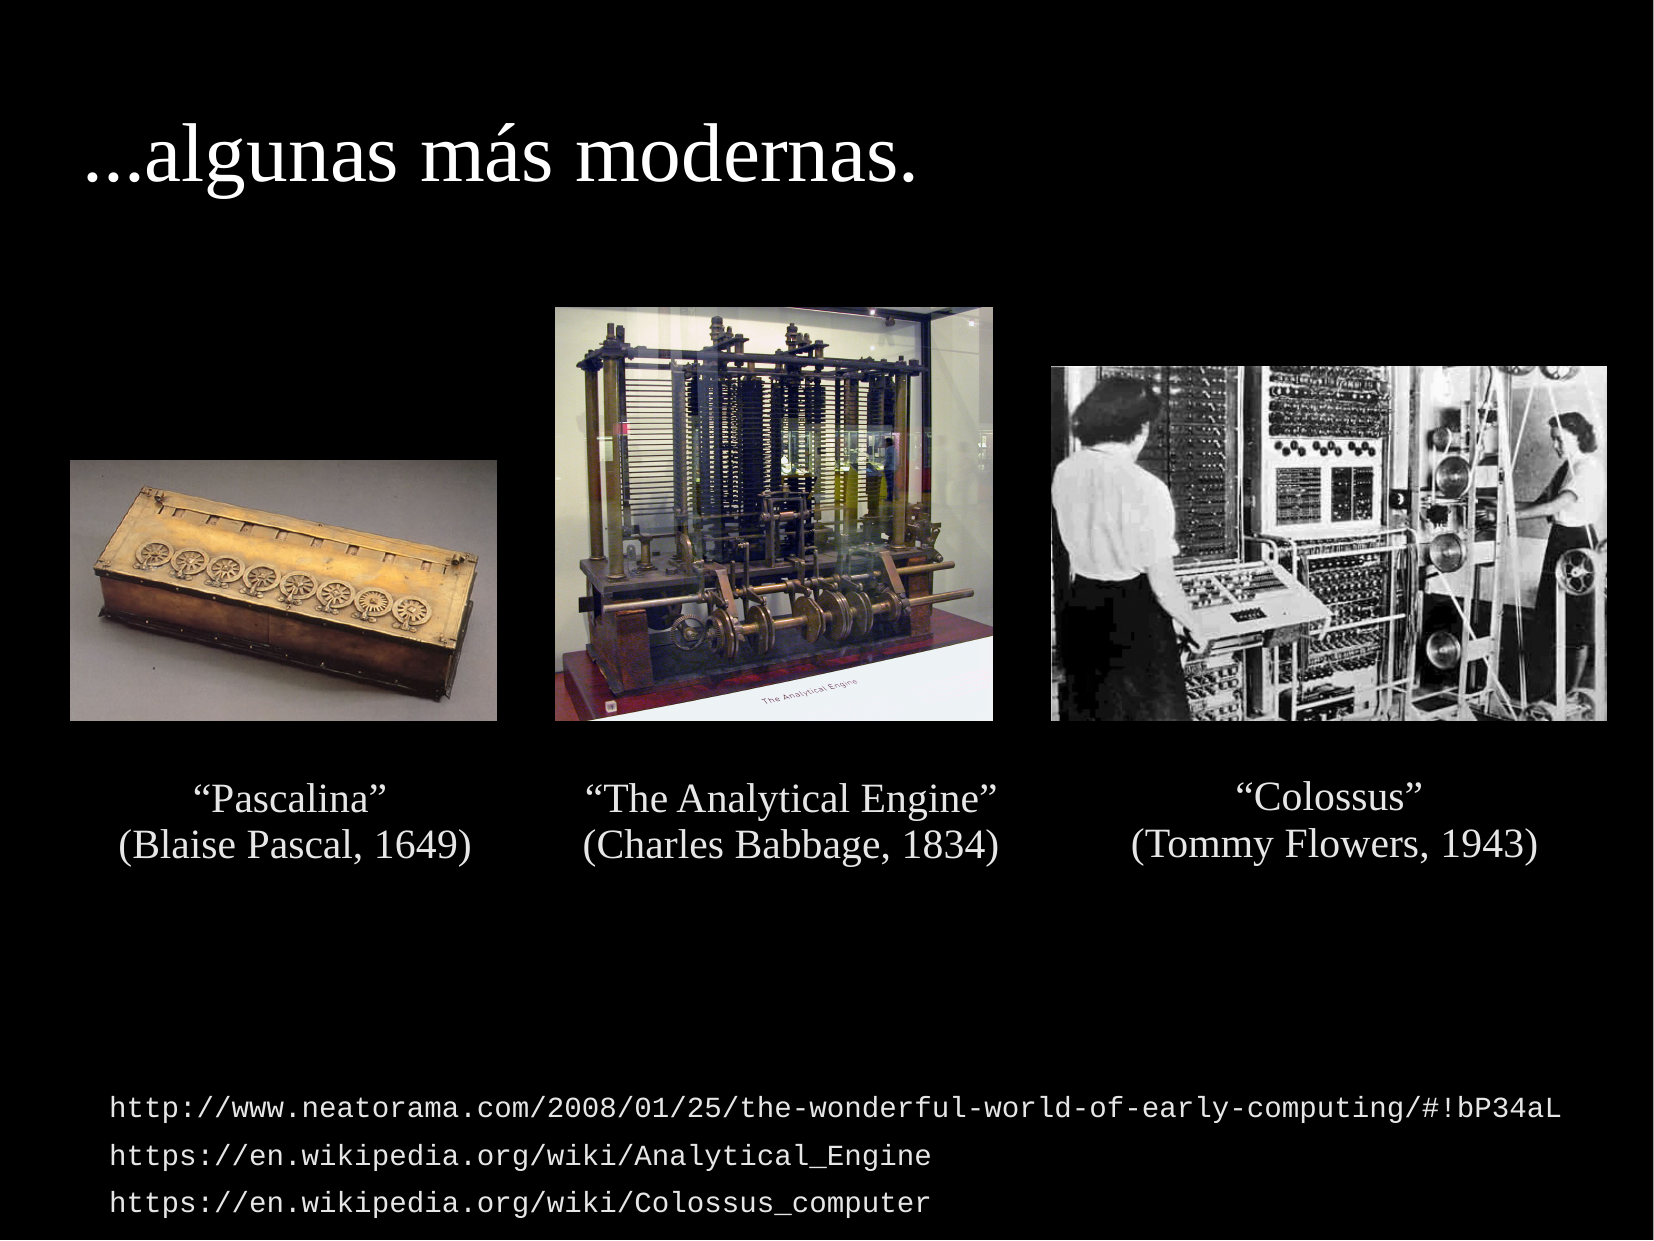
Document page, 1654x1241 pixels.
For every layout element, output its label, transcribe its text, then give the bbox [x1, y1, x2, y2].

text_box “Colossus” (Tommy Flowers, 1943) [1110, 766, 1560, 875]
picture [1051, 366, 1607, 721]
picture [70, 460, 497, 721]
text_box https://en.wikipedia.org/wiki/Analytical_Engine [94, 1133, 969, 1181]
picture [555, 307, 993, 721]
text_box “Pascalina” (Blaise Pascal, 1649) [94, 767, 497, 876]
text_box https://en.wikipedia.org/wiki/Colossus_computer [94, 1181, 969, 1230]
text_box http://www.neatorama.com/2008/01/25/the-wonderful-world-of-early-computing/#!bP34aL [94, 1085, 1595, 1134]
text_box “The Analytical Engine” (Charles Babbage, 1834) [566, 767, 1016, 876]
title ...algunas más modernas. [82, 49, 1571, 257]
